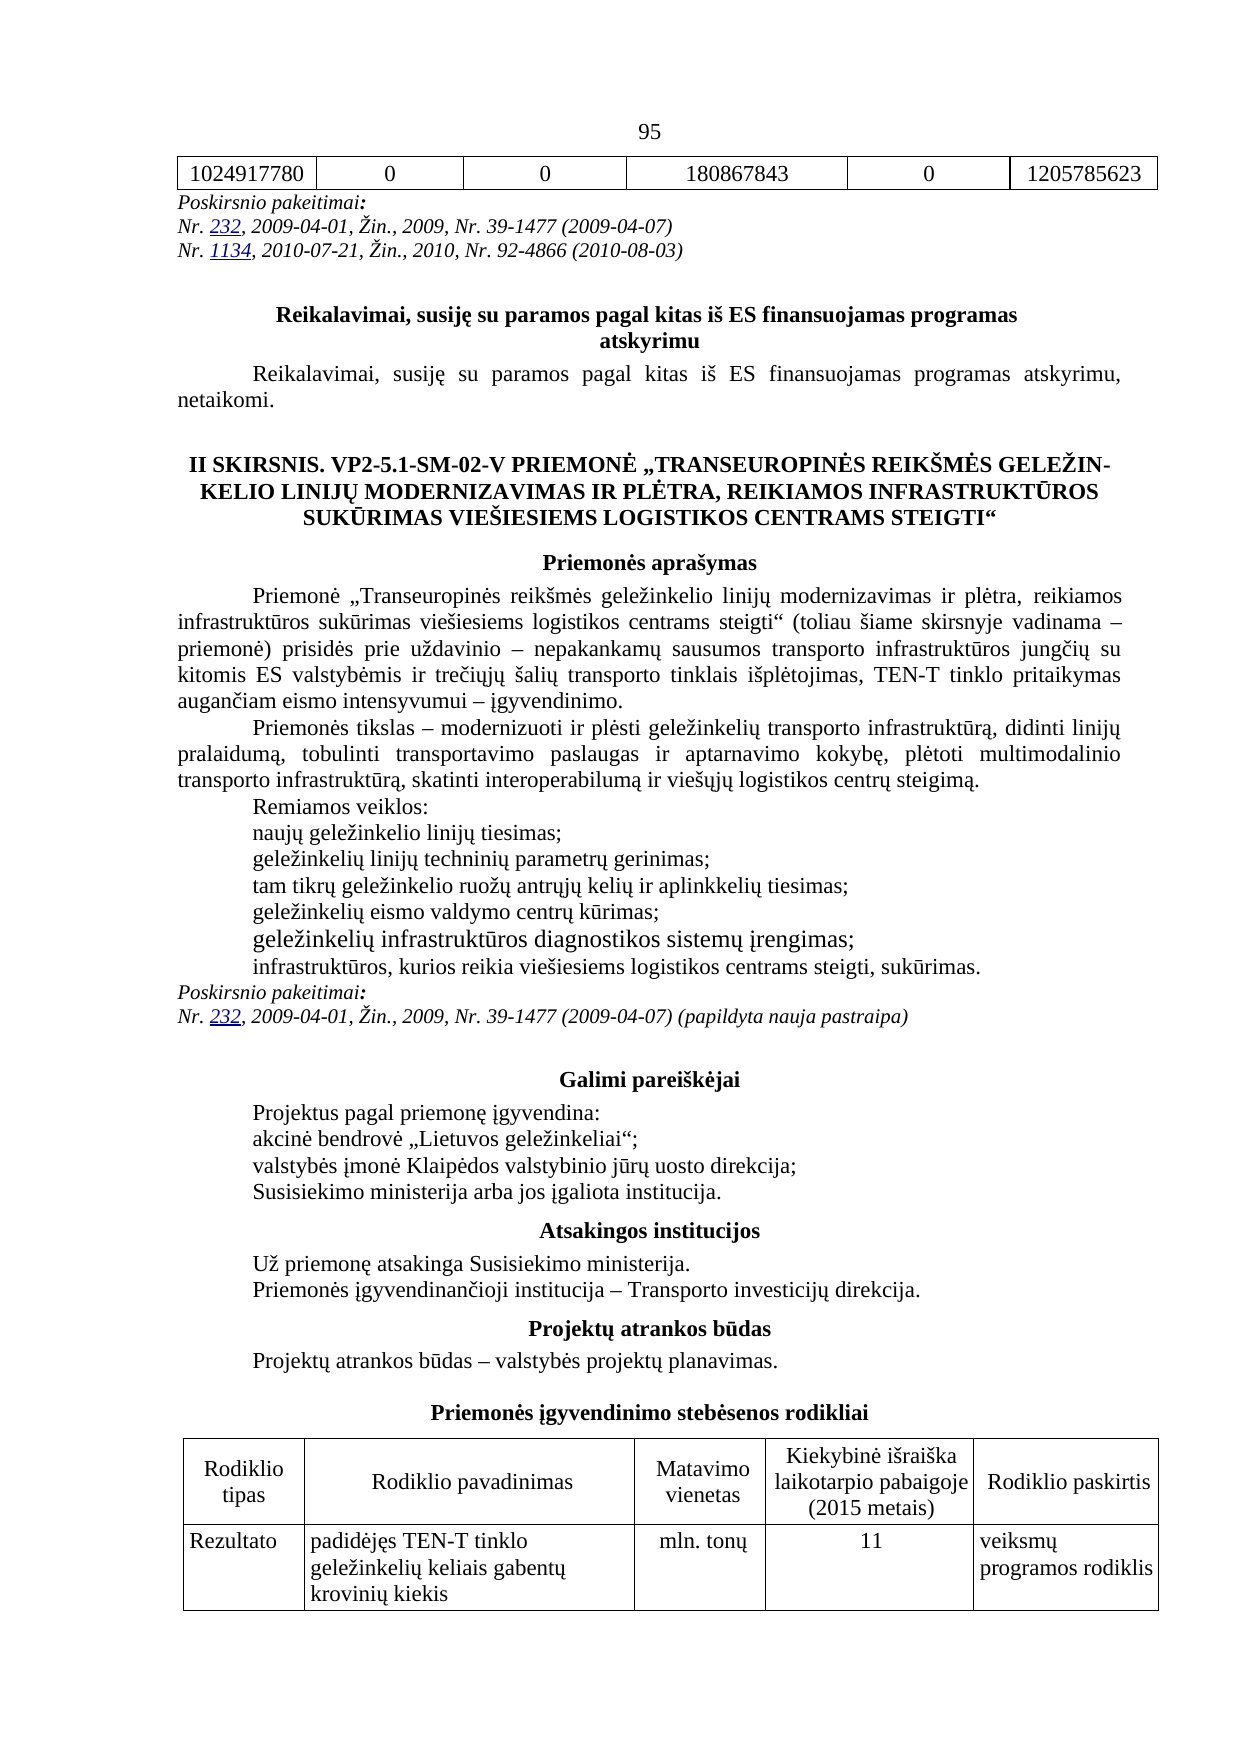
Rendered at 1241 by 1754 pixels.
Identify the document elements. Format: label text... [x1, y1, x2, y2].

table_header Matavimo vienetas [635, 1439, 765, 1524]
table_cell 1024917780 [178, 157, 316, 189]
text Projektų atrankos būdas – valstybės projektų planavimas. [177, 1347, 1122, 1374]
table_cell mln. tonų [635, 1525, 765, 1609]
text Reikalavimai, susiję su paramos pagal kitas iš ES finansuojamas programas atskyrimu [177, 274, 1122, 354]
table_cell veiksmų programos rodiklis [974, 1525, 1158, 1609]
text geležinkelių infrastruktūros diagnostikos sistemų įrengimas; [177, 924, 1122, 953]
text Projektų atrankos būdas [177, 1315, 1122, 1341]
subtitle Poskirsnio pakeitimai: [177, 190, 1122, 214]
text Reikalavimai, susiję su paramos pagal kitas iš ES finansuojamas programas atskyrimu, netaikomi. [177, 360, 1122, 413]
table_cell 0 [848, 157, 1009, 189]
subtitle Poskirsnio pakeitimai: [177, 979, 1122, 1004]
text Atsakingos institucijos [177, 1217, 1122, 1243]
subtitle II SKIRSNIS. VP2-5.1-SM-02-V priemonė „TRANSEUROPINĖS REIKŠMĖS geležin­kelio linijų modernizavimas ir plėtra, reikiamos infrastruktūros sukūrimas viešiesiems logistikos centrams steigti“ [177, 451, 1122, 531]
text Priemonės aprašymas [177, 549, 1122, 576]
table_cell 1205785623 [1011, 157, 1157, 189]
text Remiamos veiklos: [177, 793, 1122, 819]
text Nr. 232, 2009-04-01, Žin., 2009, Nr. 39-1477 (2009-04-07) [177, 214, 1122, 238]
text Galimi pareiškėjai [177, 1067, 1122, 1093]
text Už priemonę atsakinga Susisiekimo ministerija. [177, 1250, 1122, 1276]
text akcinė bendrovė „Lietuvos geležinkeliai“; [177, 1126, 1122, 1152]
text Priemonės įgyvendinimo stebėsenos rodikliai [177, 1399, 1122, 1425]
text geležinkelių eismo valdymo centrų kūrimas; [177, 898, 1122, 924]
table_cell 11 [766, 1525, 973, 1609]
table_cell 0 [464, 157, 626, 189]
table_cell padidėjęs TEN-T tinklo geležinkelių keliais gabentų krovinių kiekis [305, 1525, 634, 1609]
table_cell 0 [317, 157, 463, 189]
text naujų geležinkelio linijų tiesimas; [177, 819, 1122, 845]
text Nr. 232, 2009-04-01, Žin., 2009, Nr. 39-1477 (2009-04-07) (papildyta nauja pastraipa) [177, 1004, 1122, 1028]
text Priemonė „Transeuropinės reikšmės geležinkelio linijų modernizavimas ir plėtra, reikiamos infrastruktūros sukūrimas viešiesiems logistikos centrams steigti“ (toliau šiame skirsnyje vadinama – priemonė) prisidės prie uždavinio – nepakankamų sausumos transporto infrastruktūros jungčių su kitomis ES valstybėmis ir trečiųjų šalių transporto tinklais išplėtojimas, TEN-T tinklo pritaikymas augančiam eismo intensyvumui – įgyvendinimo. [177, 582, 1122, 714]
table_cell Rezultato [184, 1525, 304, 1609]
table_header Kiekybinė išraiška laikotarpio pabaigoje (2015 metais) [766, 1439, 973, 1524]
text Nr. 1134, 2010-07-21, Žin., 2010, Nr. 92-4866 (2010-08-03) [177, 238, 1122, 262]
table_header Rodiklio tipas [184, 1439, 304, 1524]
text Priemonės tikslas – modernizuoti ir plėsti geležinkelių transporto infrastruktūrą, didinti linijų pralaidumą, tobulinti transportavimo paslaugas ir aptarnavimo kokybę, plėtoti multimodalinio transporto infrastruktūrą, skatinti interoperabilumą ir viešųjų logistikos centrų steigimą. [177, 714, 1122, 793]
text tam tikrų geležinkelio ruožų antrųjų kelių ir aplinkkelių tiesimas; [177, 872, 1122, 898]
table_header Rodiklio paskirtis [974, 1439, 1158, 1524]
text Projektus pagal priemonę įgyvendina: [177, 1099, 1122, 1126]
text Susisiekimo ministerija arba jos įgaliota institucija. [177, 1178, 1122, 1204]
text valstybės įmonė Klaipėdos valstybinio jūrų uosto direkcija; [177, 1152, 1122, 1178]
text infrastruktūros, kurios reikia viešiesiems logistikos centrams steigti, sukūrimas. [177, 953, 1122, 979]
text Priemonės įgyvendinančioji institucija – Transporto investicijų direkcija. [177, 1276, 1122, 1302]
table_cell 180867843 [627, 157, 847, 189]
table_header Rodiklio pavadinimas [305, 1439, 634, 1524]
text geležinkelių linijų techninių parametrų gerinimas; [177, 845, 1122, 872]
